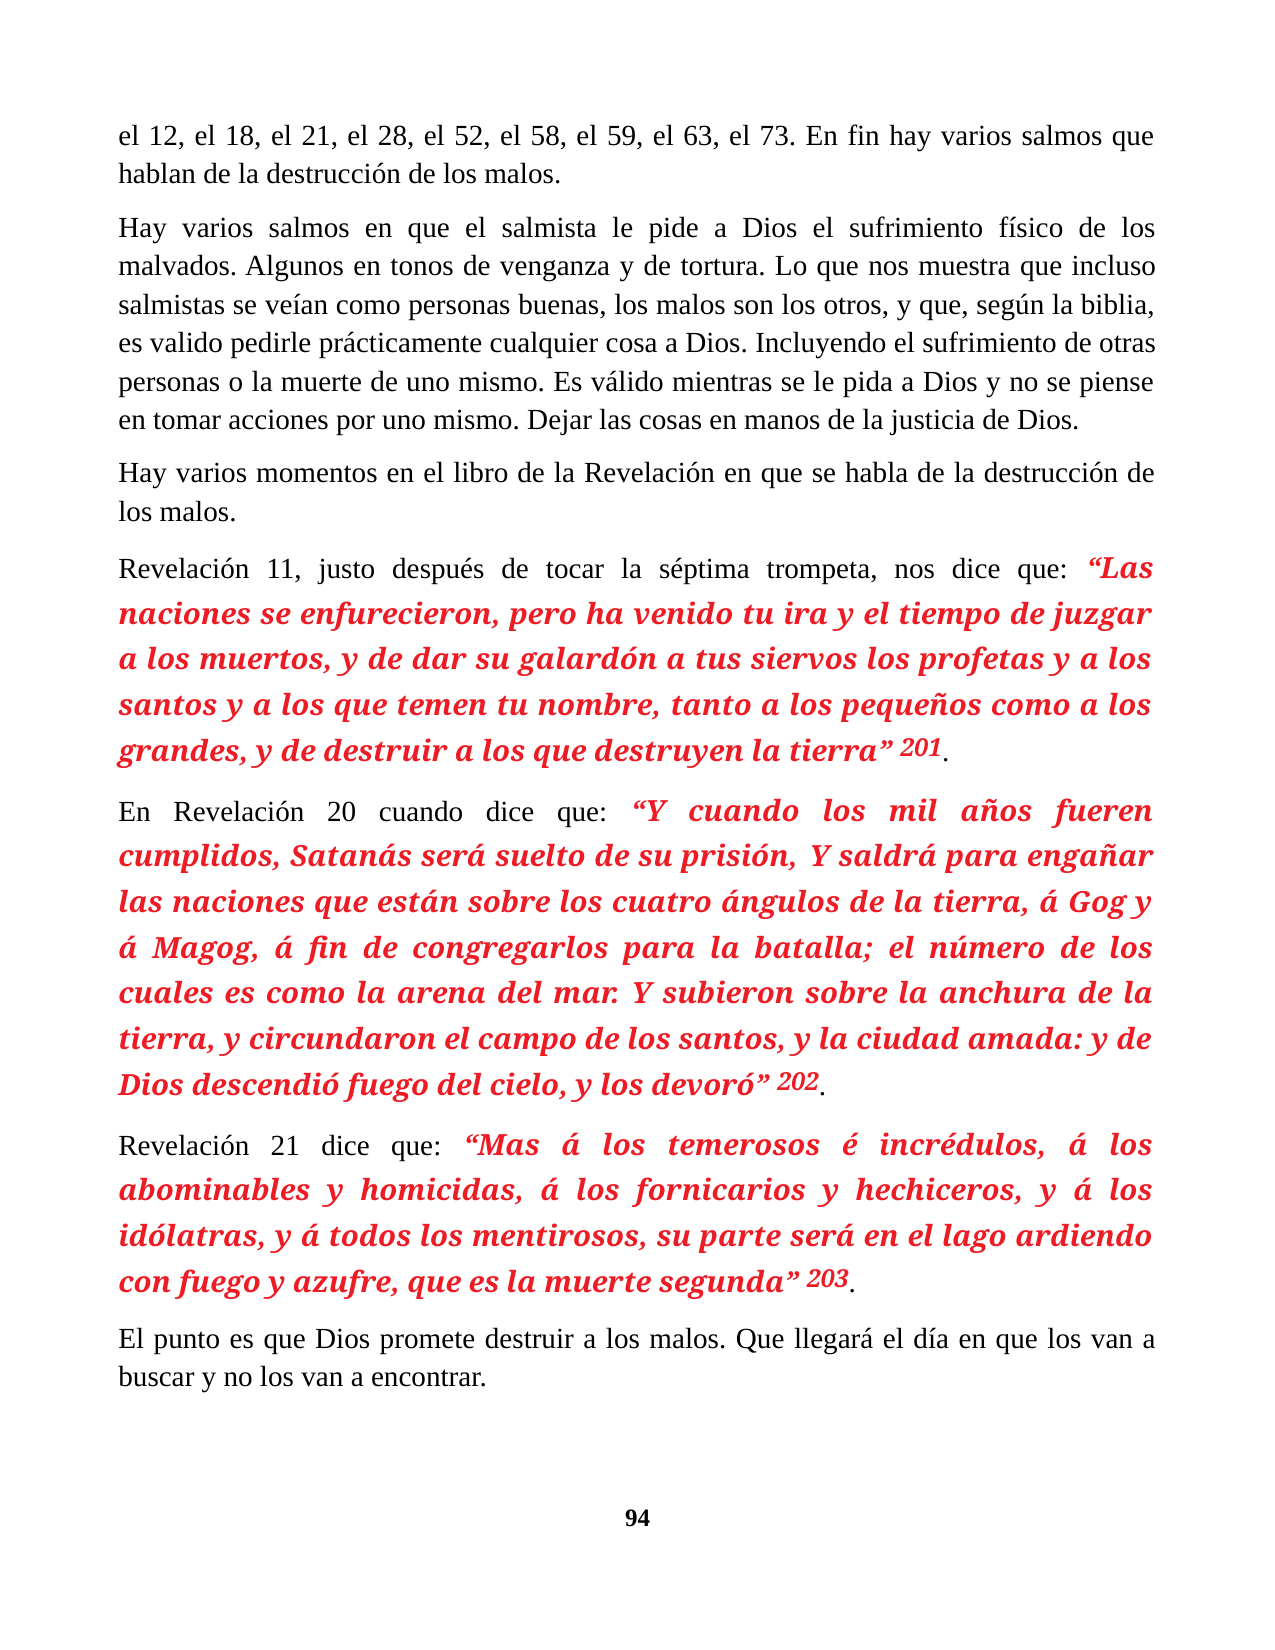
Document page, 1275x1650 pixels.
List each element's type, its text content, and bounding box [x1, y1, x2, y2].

text Hay varios salmos en que el salmista le pide a Dios el sufrimiento físico de los malvados. Algunos en tonos de venganza y de tortura. Lo que nos muestra que incluso salmistas se veían como personas buenas, los malos son los otros, y que, según la biblia, es valido pedirle prácticamente cualquier cosa a Dios. Incluyendo el sufrimiento de otras personas o la muerte de uno mismo. Es válido mientras se le pida a Dios y no se piense en tomar acciones por uno mismo. Dejar las cosas en manos de la justicia de Dios. [118, 210, 1157, 436]
text En Revelación 20 cuando dice que: “Y cuando los mil años fueren cumplidos, Satanás será suelto de su prisión, Y saldrá para engañar las naciones que están sobre los cuatro ángulos de la tierra, á Gog y á Magog, á fin de congregarlos para la batalla; el número de los cuales es como la arena del mar. Y subieron sobre la anchura de la tierra, y circundaron el campo de los santos, y la ciudad amada: y de Dios descendió fuego del cielo, y los devoró” . [118, 790, 1157, 1103]
text Revelación 21 dice que: “Mas á los temerosos é incrédulos, á los abominables y homicidas, á los fornicarios y hechiceros, y á los idólatras, y á todos los mentirosos, su parte será en el lago ardiendo con fuego y azufre, que es la muerte segunda” . [118, 1124, 1157, 1301]
text El punto es que Dios promete destruir a los malos. Que llegará el día en que los van a buscar y no los van a encontrar. [118, 1321, 1157, 1393]
text Hay varios momentos en el libro de la Revelación en que se habla de la destrucción de los malos. [118, 456, 1157, 528]
text el 12, el 18, el 21, el 28, el 52, el 58, el 59, el 63, el 73. En fin hay varios salmos que hablan de la destrucción de los malos. [118, 118, 1157, 190]
text Revelación 11, justo después de tocar la séptima trompeta, nos dice que: “Las naciones se enfurecieron, pero ha venido tu ira y el tiempo de juzgar a los muertos, y de dar su galardón a tus siervos los profetas y a los santos y a los que temen tu nombre, tanto a los pequeños como a los grandes, y de destruir a los que destruyen la tierra” . [118, 547, 1157, 769]
